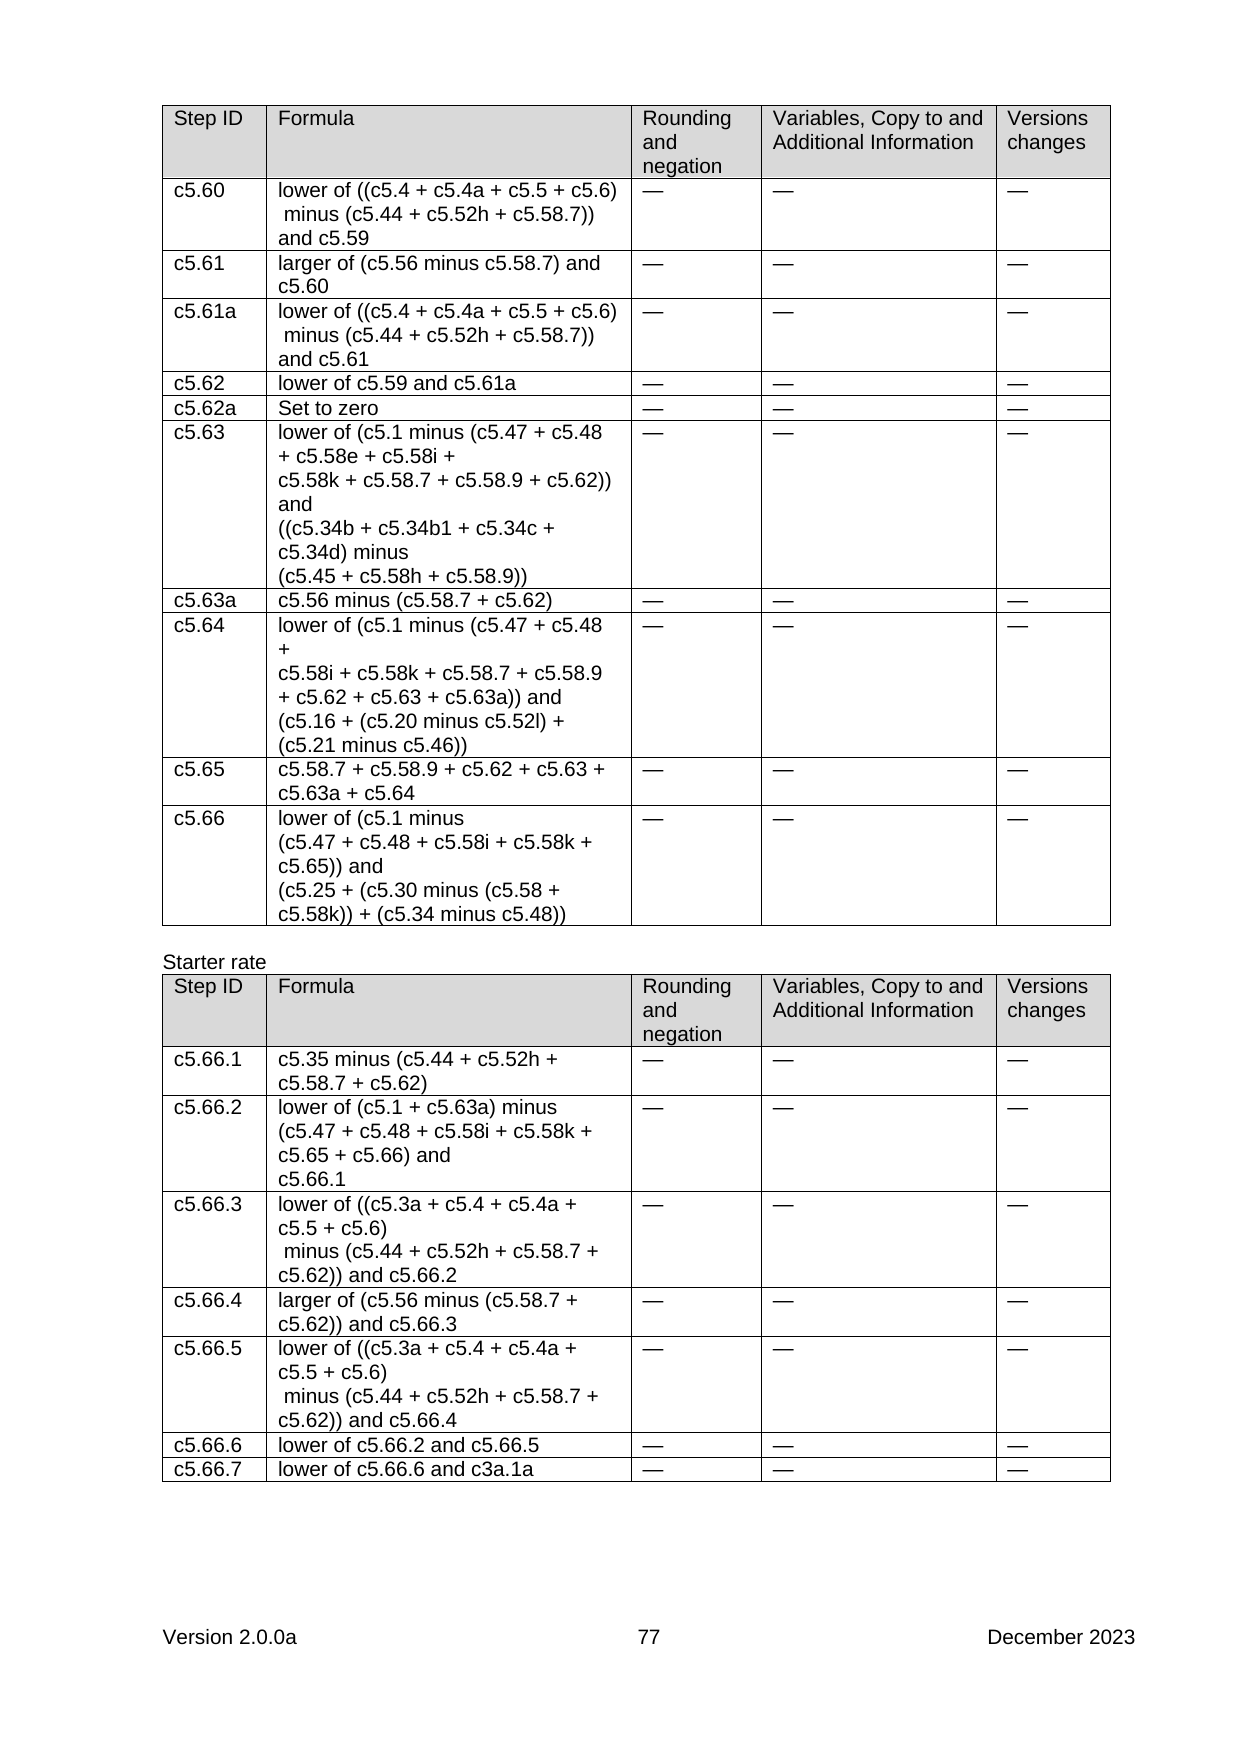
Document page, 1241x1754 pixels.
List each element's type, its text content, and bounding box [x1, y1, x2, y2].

table_cell — [632, 758, 761, 805]
table_cell c5.61a [163, 299, 266, 371]
table_cell — [997, 1433, 1110, 1457]
table_cell c5.66 [163, 806, 266, 925]
table_cell c5.66.2 [163, 1096, 266, 1191]
table_header Rounding and negation [632, 975, 761, 1046]
table_cell larger of (c5.56 minus (c5.58.7 + c5.62)) and c5.66.3 [267, 1288, 631, 1336]
table_cell lower of c5.66.2 and c5.66.5 [267, 1433, 631, 1457]
table_cell c5.64 [163, 613, 266, 757]
table_cell c5.58.7 + c5.58.9 + c5.62 + c5.63 + c5.63a + c5.64 [267, 758, 631, 805]
table_cell c5.65 [163, 758, 266, 805]
table_cell — [762, 299, 996, 371]
table_cell — [632, 1337, 761, 1432]
table_cell — [762, 1096, 996, 1191]
table_header Variables, Copy to and Additional Information [762, 975, 996, 1046]
table_cell — [997, 758, 1110, 805]
table_cell Set to zero [267, 396, 631, 419]
table_cell — [762, 1433, 996, 1457]
table_cell — [762, 1458, 996, 1481]
table_cell — [632, 179, 761, 250]
table_cell — [632, 806, 761, 925]
table_cell — [997, 299, 1110, 371]
table_cell — [997, 806, 1110, 925]
table_cell — [762, 1192, 996, 1287]
table_cell lower of ((c5.4 + c5.4a + c5.5 + c5.6) minus (c5.44 + c5.52h + c5.58.7)) and c5.59 [267, 179, 631, 250]
table_cell — [997, 421, 1110, 588]
table_cell lower of ((c5.4 + c5.4a + c5.5 + c5.6) minus (c5.44 + c5.52h + c5.58.7)) and c5.61 [267, 299, 631, 371]
table_cell c5.66.4 [163, 1288, 266, 1336]
table_header Formula [267, 975, 631, 1046]
table_cell c5.66.1 [163, 1047, 266, 1094]
table_cell — [762, 179, 996, 250]
table_cell — [762, 613, 996, 757]
table_cell — [997, 613, 1110, 757]
table_cell — [632, 1458, 761, 1481]
table_cell — [632, 372, 761, 395]
table_cell c5.66.3 [163, 1192, 266, 1287]
table_cell lower of ((c5.3a + c5.4 + c5.4a + c5.5 + c5.6) minus (c5.44 + c5.52h + c5.58.7 + c5.62)) and c5.66.2 [267, 1192, 631, 1287]
table_cell — [632, 1288, 761, 1336]
table_cell c5.63 [163, 421, 266, 588]
table_cell — [632, 1047, 761, 1094]
table_cell c5.56 minus (c5.58.7 + c5.62) [267, 589, 631, 612]
table_header Step ID [163, 106, 266, 177]
table_cell — [762, 1337, 996, 1432]
table_cell — [997, 179, 1110, 250]
table_cell — [632, 421, 761, 588]
table_cell c5.35 minus (c5.44 + c5.52h + c5.58.7 + c5.62) [267, 1047, 631, 1094]
table_cell — [632, 1096, 761, 1191]
table_header Variables, Copy to and Additional Information [762, 106, 996, 177]
table_cell — [997, 1337, 1110, 1432]
table_cell c5.66.6 [163, 1433, 266, 1457]
table_header Formula [267, 106, 631, 177]
table_cell — [632, 1433, 761, 1457]
table_cell c5.60 [163, 179, 266, 250]
table_cell — [632, 589, 761, 612]
table_cell — [997, 372, 1110, 395]
table_cell — [762, 1047, 996, 1094]
table_cell c5.61 [163, 251, 266, 298]
table_cell c5.62a [163, 396, 266, 419]
table_cell — [762, 1288, 996, 1336]
table_cell lower of (c5.1 + c5.63a) minus (c5.47 + c5.48 + c5.58i + c5.58k + c5.65 + c5.66) and c5.66.1 [267, 1096, 631, 1191]
table_cell c5.66.7 [163, 1458, 266, 1481]
table_header Rounding and negation [632, 106, 761, 177]
table_cell — [762, 251, 996, 298]
table_header Versions changes [997, 975, 1110, 1046]
table_cell — [762, 396, 996, 419]
text Starter rate [162, 950, 1135, 974]
table_cell larger of (c5.56 minus c5.58.7) and c5.60 [267, 251, 631, 298]
table_cell — [997, 1288, 1110, 1336]
table_cell — [997, 1096, 1110, 1191]
table_cell — [997, 396, 1110, 419]
table_cell — [997, 1458, 1110, 1481]
table_cell — [762, 421, 996, 588]
table_cell — [632, 1192, 761, 1287]
table_cell — [632, 396, 761, 419]
table_cell lower of c5.59 and c5.61a [267, 372, 631, 395]
table_cell — [997, 1047, 1110, 1094]
table_cell lower of (c5.1 minus (c5.47 + c5.48 + c5.58i + c5.58k + c5.58.7 + c5.58.9 + c5.62 + c5.63 + c5.63a)) and (c5.16 + (c5.20 minus c5.52l) + (c5.21 minus c5.46)) [267, 613, 631, 757]
table_cell — [762, 758, 996, 805]
table_cell — [632, 251, 761, 298]
table_header Versions changes [997, 106, 1110, 177]
table_cell lower of (c5.1 minus (c5.47 + c5.48 + c5.58i + c5.58k + c5.65)) and (c5.25 + (c5.30 minus (c5.58 + c5.58k)) + (c5.34 minus c5.48)) [267, 806, 631, 925]
table_cell — [997, 589, 1110, 612]
table_cell c5.62 [163, 372, 266, 395]
table_cell lower of ((c5.3a + c5.4 + c5.4a + c5.5 + c5.6) minus (c5.44 + c5.52h + c5.58.7 + c5.62)) and c5.66.4 [267, 1337, 631, 1432]
table_cell c5.63a [163, 589, 266, 612]
table_cell — [762, 372, 996, 395]
table_cell — [762, 589, 996, 612]
table_cell lower of c5.66.6 and c3a.1a [267, 1458, 631, 1481]
table_cell — [632, 613, 761, 757]
table_header Step ID [163, 975, 266, 1046]
table_cell — [762, 806, 996, 925]
table_cell lower of (c5.1 minus (c5.47 + c5.48 + c5.58e + c5.58i + c5.58k + c5.58.7 + c5.58.9 + c5.62)) and ((c5.34b + c5.34b1 + c5.34c + c5.34d) minus (c5.45 + c5.58h + c5.58.9)) [267, 421, 631, 588]
table_cell — [997, 1192, 1110, 1287]
table_cell — [997, 251, 1110, 298]
table_cell — [632, 299, 761, 371]
table_cell c5.66.5 [163, 1337, 266, 1432]
